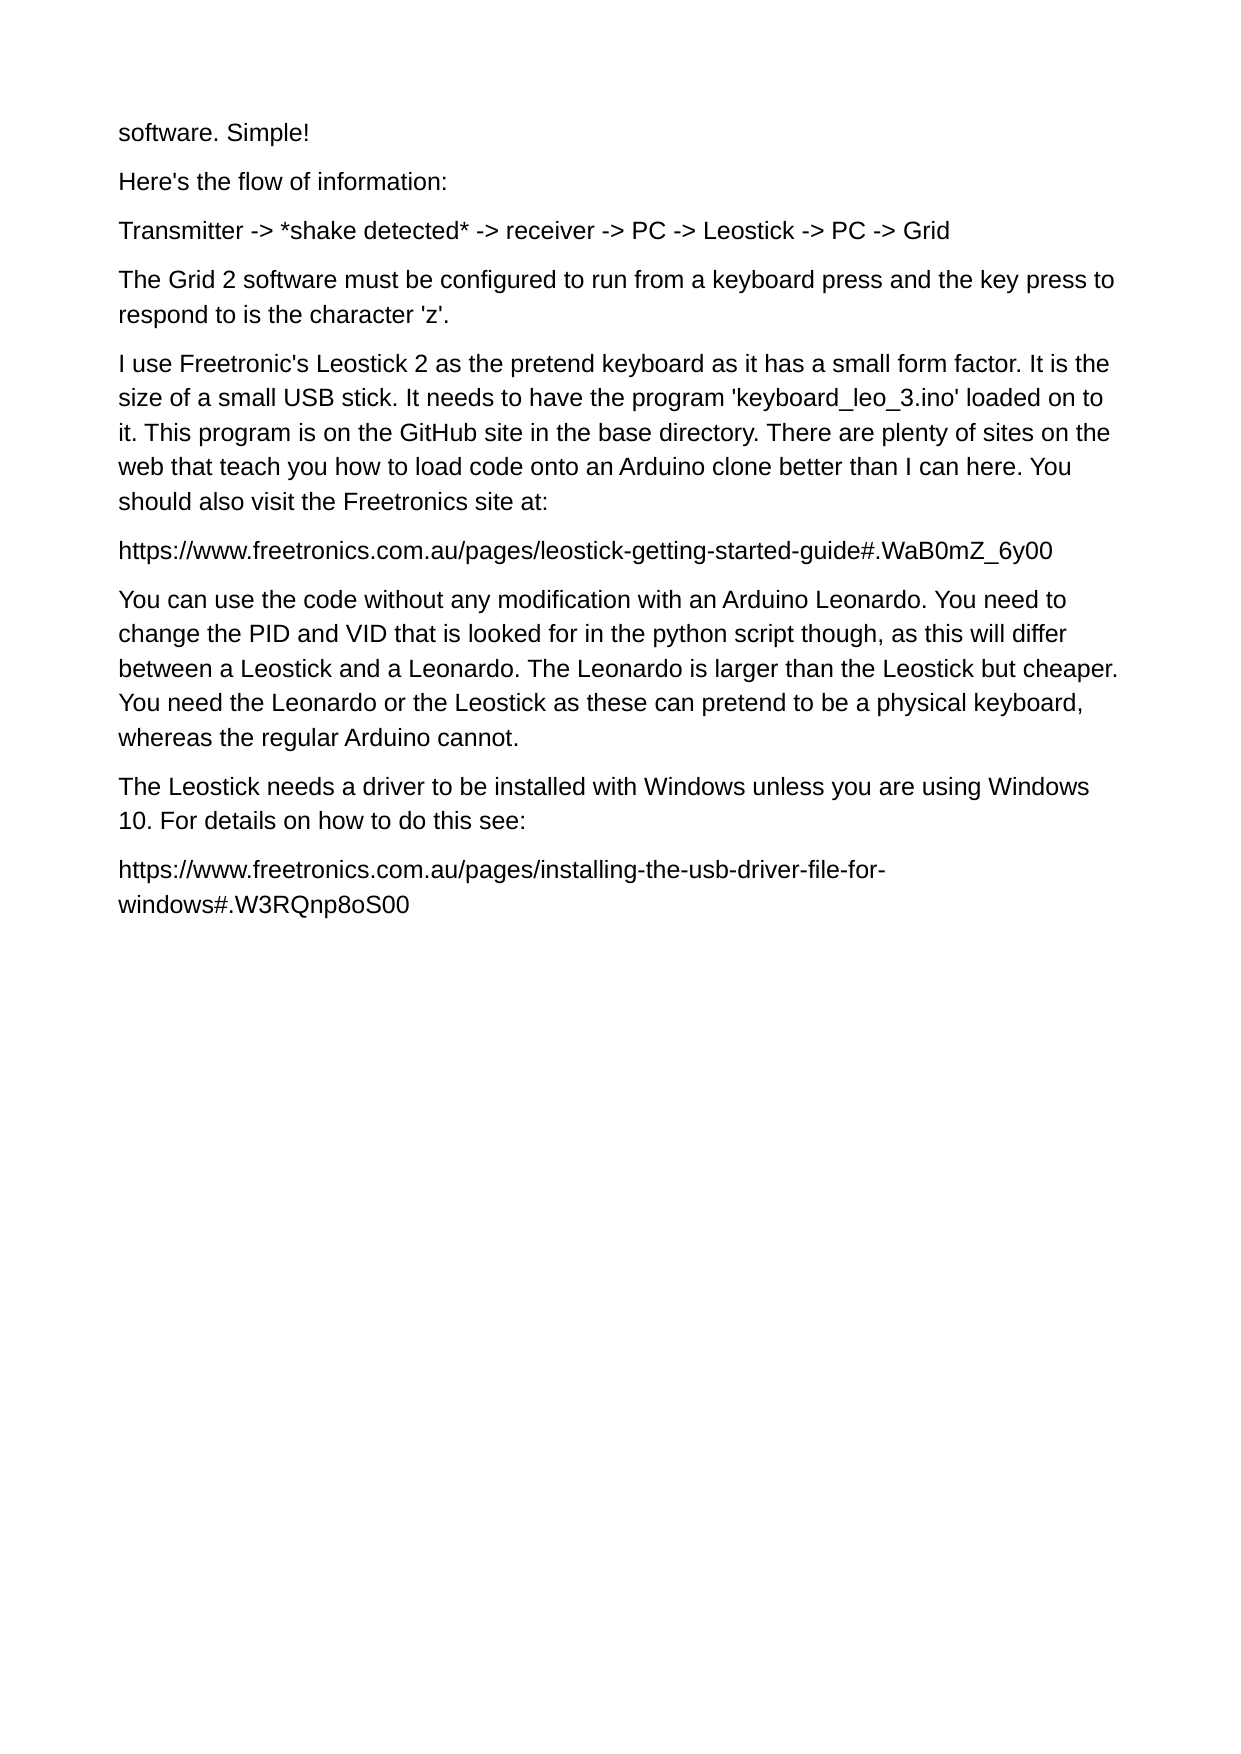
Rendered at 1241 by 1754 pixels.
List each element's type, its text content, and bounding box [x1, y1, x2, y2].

text The Leostick needs a driver to be installed with Windows unless you are using Windows 10. For details on how to do this see: [118, 772, 1122, 835]
text Transmitter -> *shake detected* -> receiver -> PC -> Leostick -> PC -> Grid [118, 216, 1122, 245]
text The Grid 2 software must be configured to run from a keyboard press and the key press to respond to is the character 'z'. [118, 265, 1122, 328]
text You can use the code without any modification with an Arduino Leonardo. You need to change the PID and VID that is looked for in the python script though, as this will differ between a Leostick and a Leonardo. The Leonardo is larger than the Leostick but cheaper. You need the Leonardo or the Leostick as these can pretend to be a physical keyboard, whereas the regular Arduino cannot. [118, 585, 1122, 752]
text https://www.freetronics.com.au/pages/installing-the-usb-driver-file-for-windows#.W3RQnp8oS00 [118, 855, 1122, 919]
text Here's the flow of information: [118, 167, 1122, 196]
text I use Freetronic's Leostick 2 as the pretend keyboard as it has a small form factor. It is the size of a small USB stick. It needs to have the program 'keyboard_leo_3.ino' loaded on to it. This program is on the GitHub site in the base directory. There are plenty of sites on the web that teach you how to load code onto an Arduino clone better than I can here. You should also visit the Freetronics site at: [118, 349, 1122, 516]
text software. Simple! [118, 118, 1122, 147]
text https://www.freetronics.com.au/pages/leostick-getting-started-guide#.WaB0mZ_6y00 [118, 536, 1122, 564]
